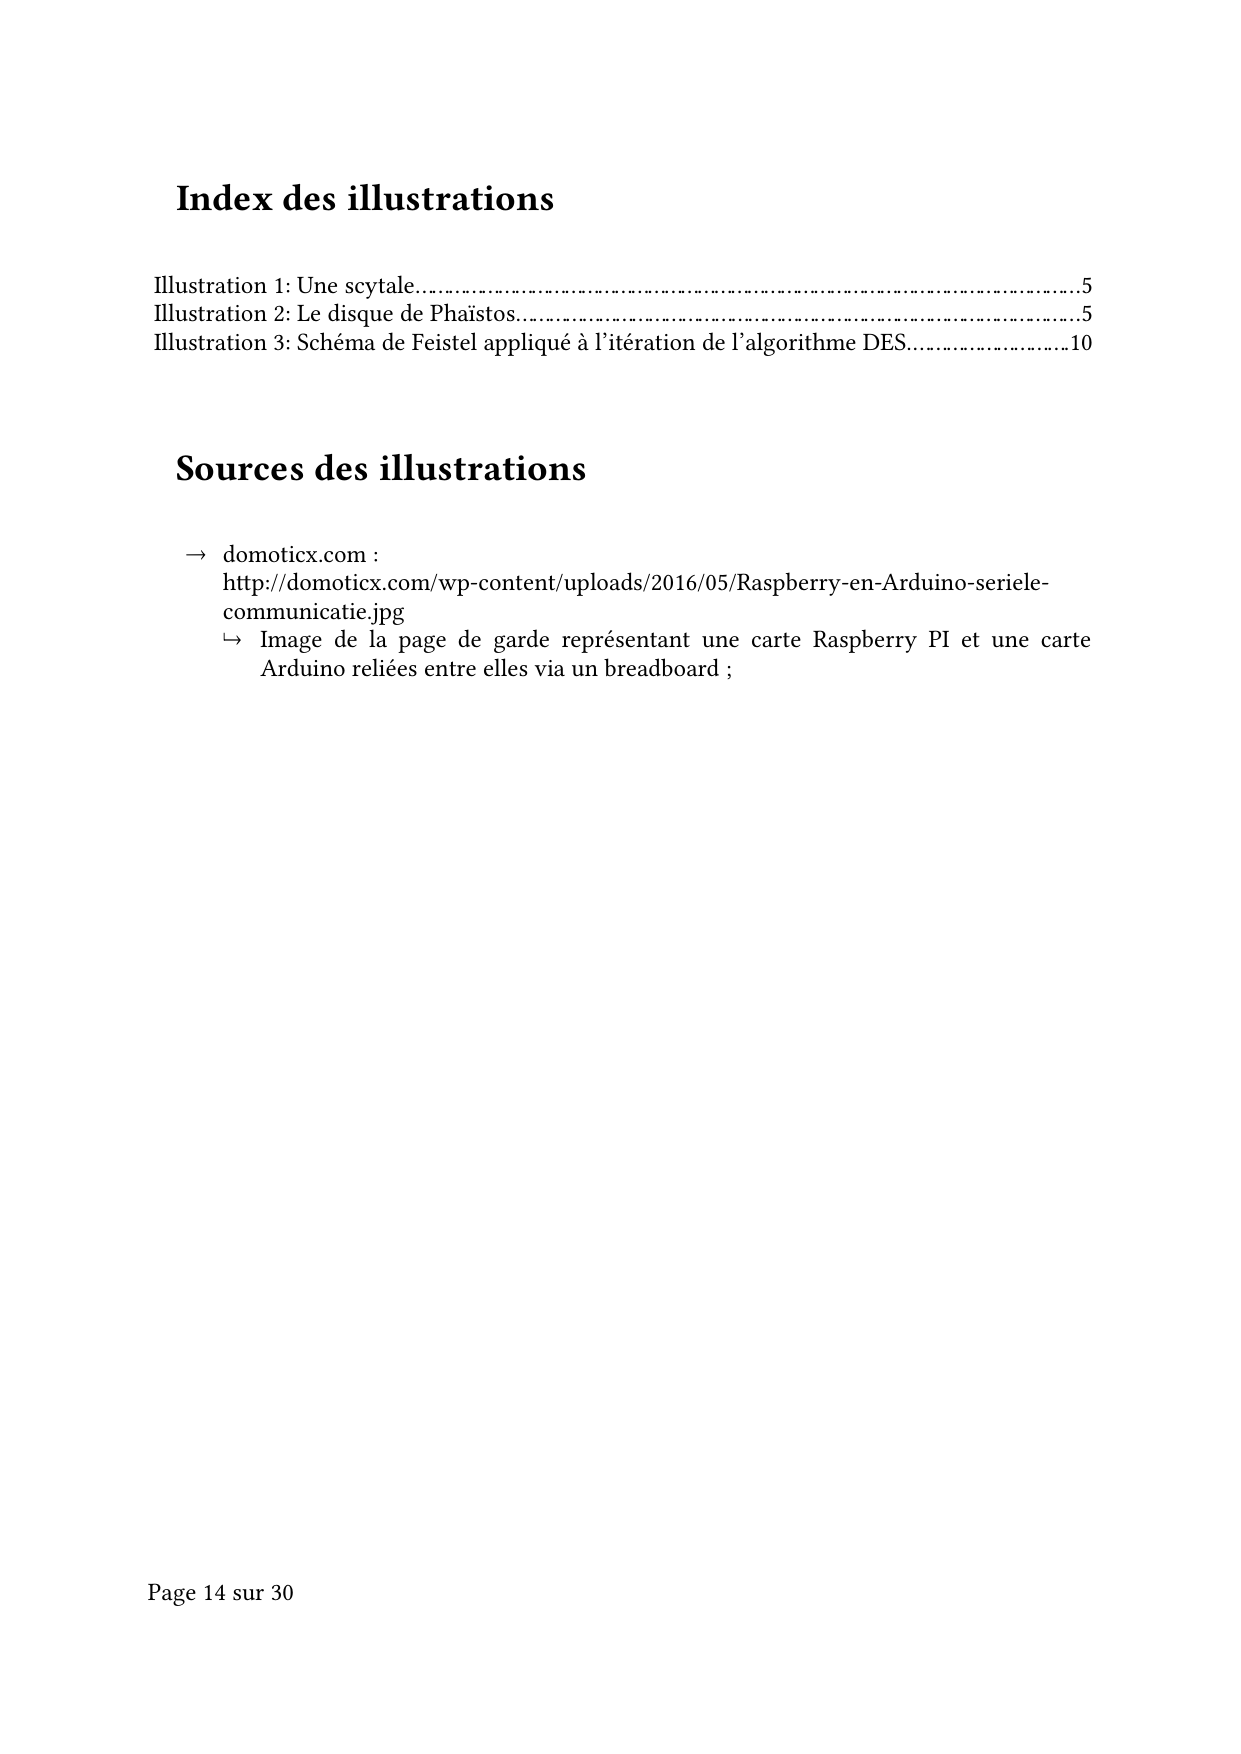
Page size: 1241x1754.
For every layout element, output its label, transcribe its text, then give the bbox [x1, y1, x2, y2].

list domoticx.com : http://domoticx.com/wp-content/uploads/2016/05/Raspberry-en-Arduino-seriele-communicatie.jpg [185, 540, 1093, 626]
subtitle Sources des illustrations [148, 446, 1093, 489]
subtitle Index des illustrations [148, 177, 1093, 220]
text Illustration 1: Une scytale 5 [148, 271, 1093, 299]
text Illustration 3: Schéma de Feistel appliqué à l’itération de l’algorithme DES. 10 [148, 328, 1093, 356]
text Illustration 2: Le disque de Phaïstos 5 [148, 299, 1093, 328]
list Image de la page de garde représentant une carte Raspberry PI et une carte Arduino reliées entre elles via un breadboard ; [223, 626, 1093, 683]
